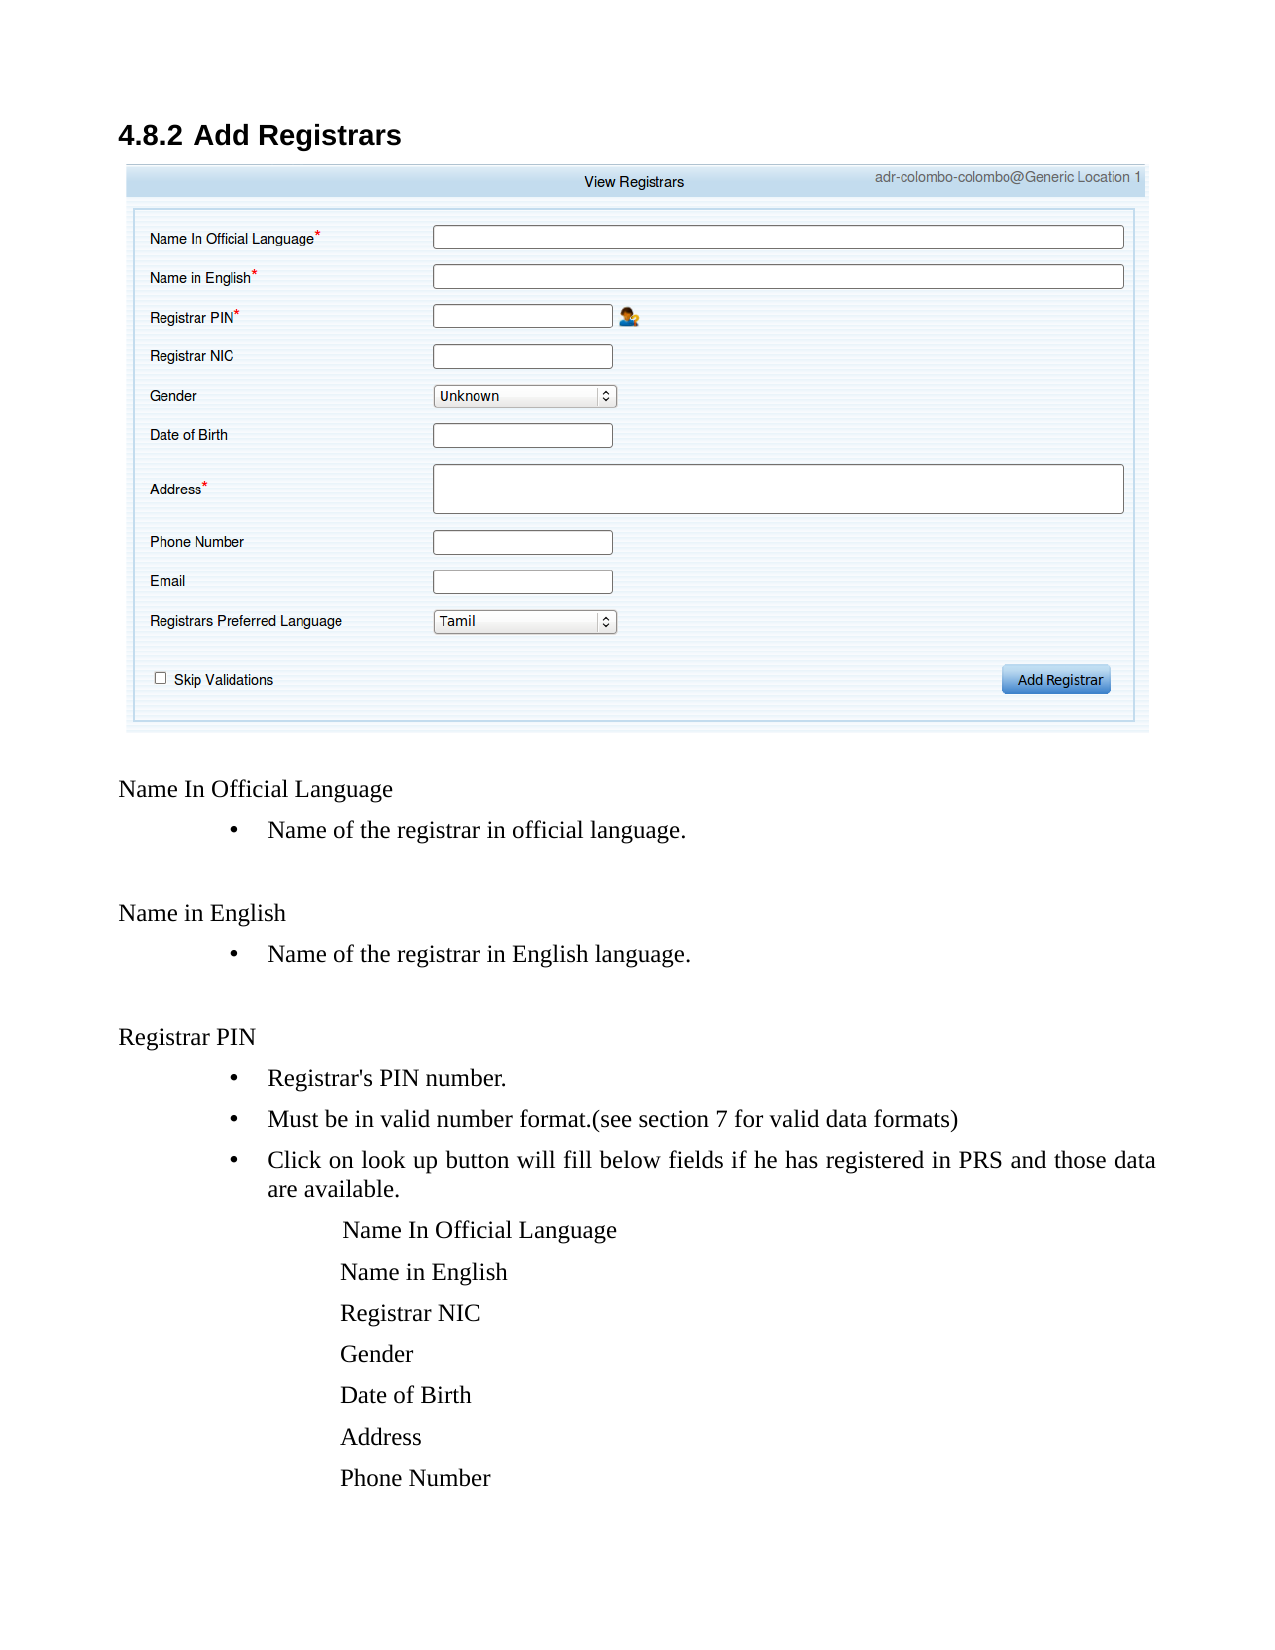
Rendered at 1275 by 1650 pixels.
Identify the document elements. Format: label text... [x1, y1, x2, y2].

list Name In Official Language [304, 1215, 1157, 1244]
text Gender [118, 1339, 1157, 1368]
text Registrar NIC [118, 1298, 1157, 1327]
text Name in English [118, 1257, 1157, 1285]
text Name in English [118, 898, 1157, 927]
text Address [118, 1422, 1157, 1450]
subtitle Add Registrars [118, 118, 1157, 152]
list Click on look up button will fill below fields if he has registered in PRS and those data are available. [229, 1145, 1157, 1203]
list Name of the registrar in official language. [229, 815, 1157, 844]
list Must be in valid number format.(see section 7 for valid data formats) [229, 1104, 1157, 1133]
list Registrar's PIN number. [229, 1063, 1157, 1092]
text Name In Official Language [118, 774, 1157, 803]
text Date of Birth [118, 1380, 1157, 1409]
picture [126, 164, 1149, 733]
text Registrar PIN [118, 1022, 1157, 1050]
text Phone Number [118, 1463, 1157, 1492]
list Name of the registrar in English language. [229, 939, 1157, 968]
